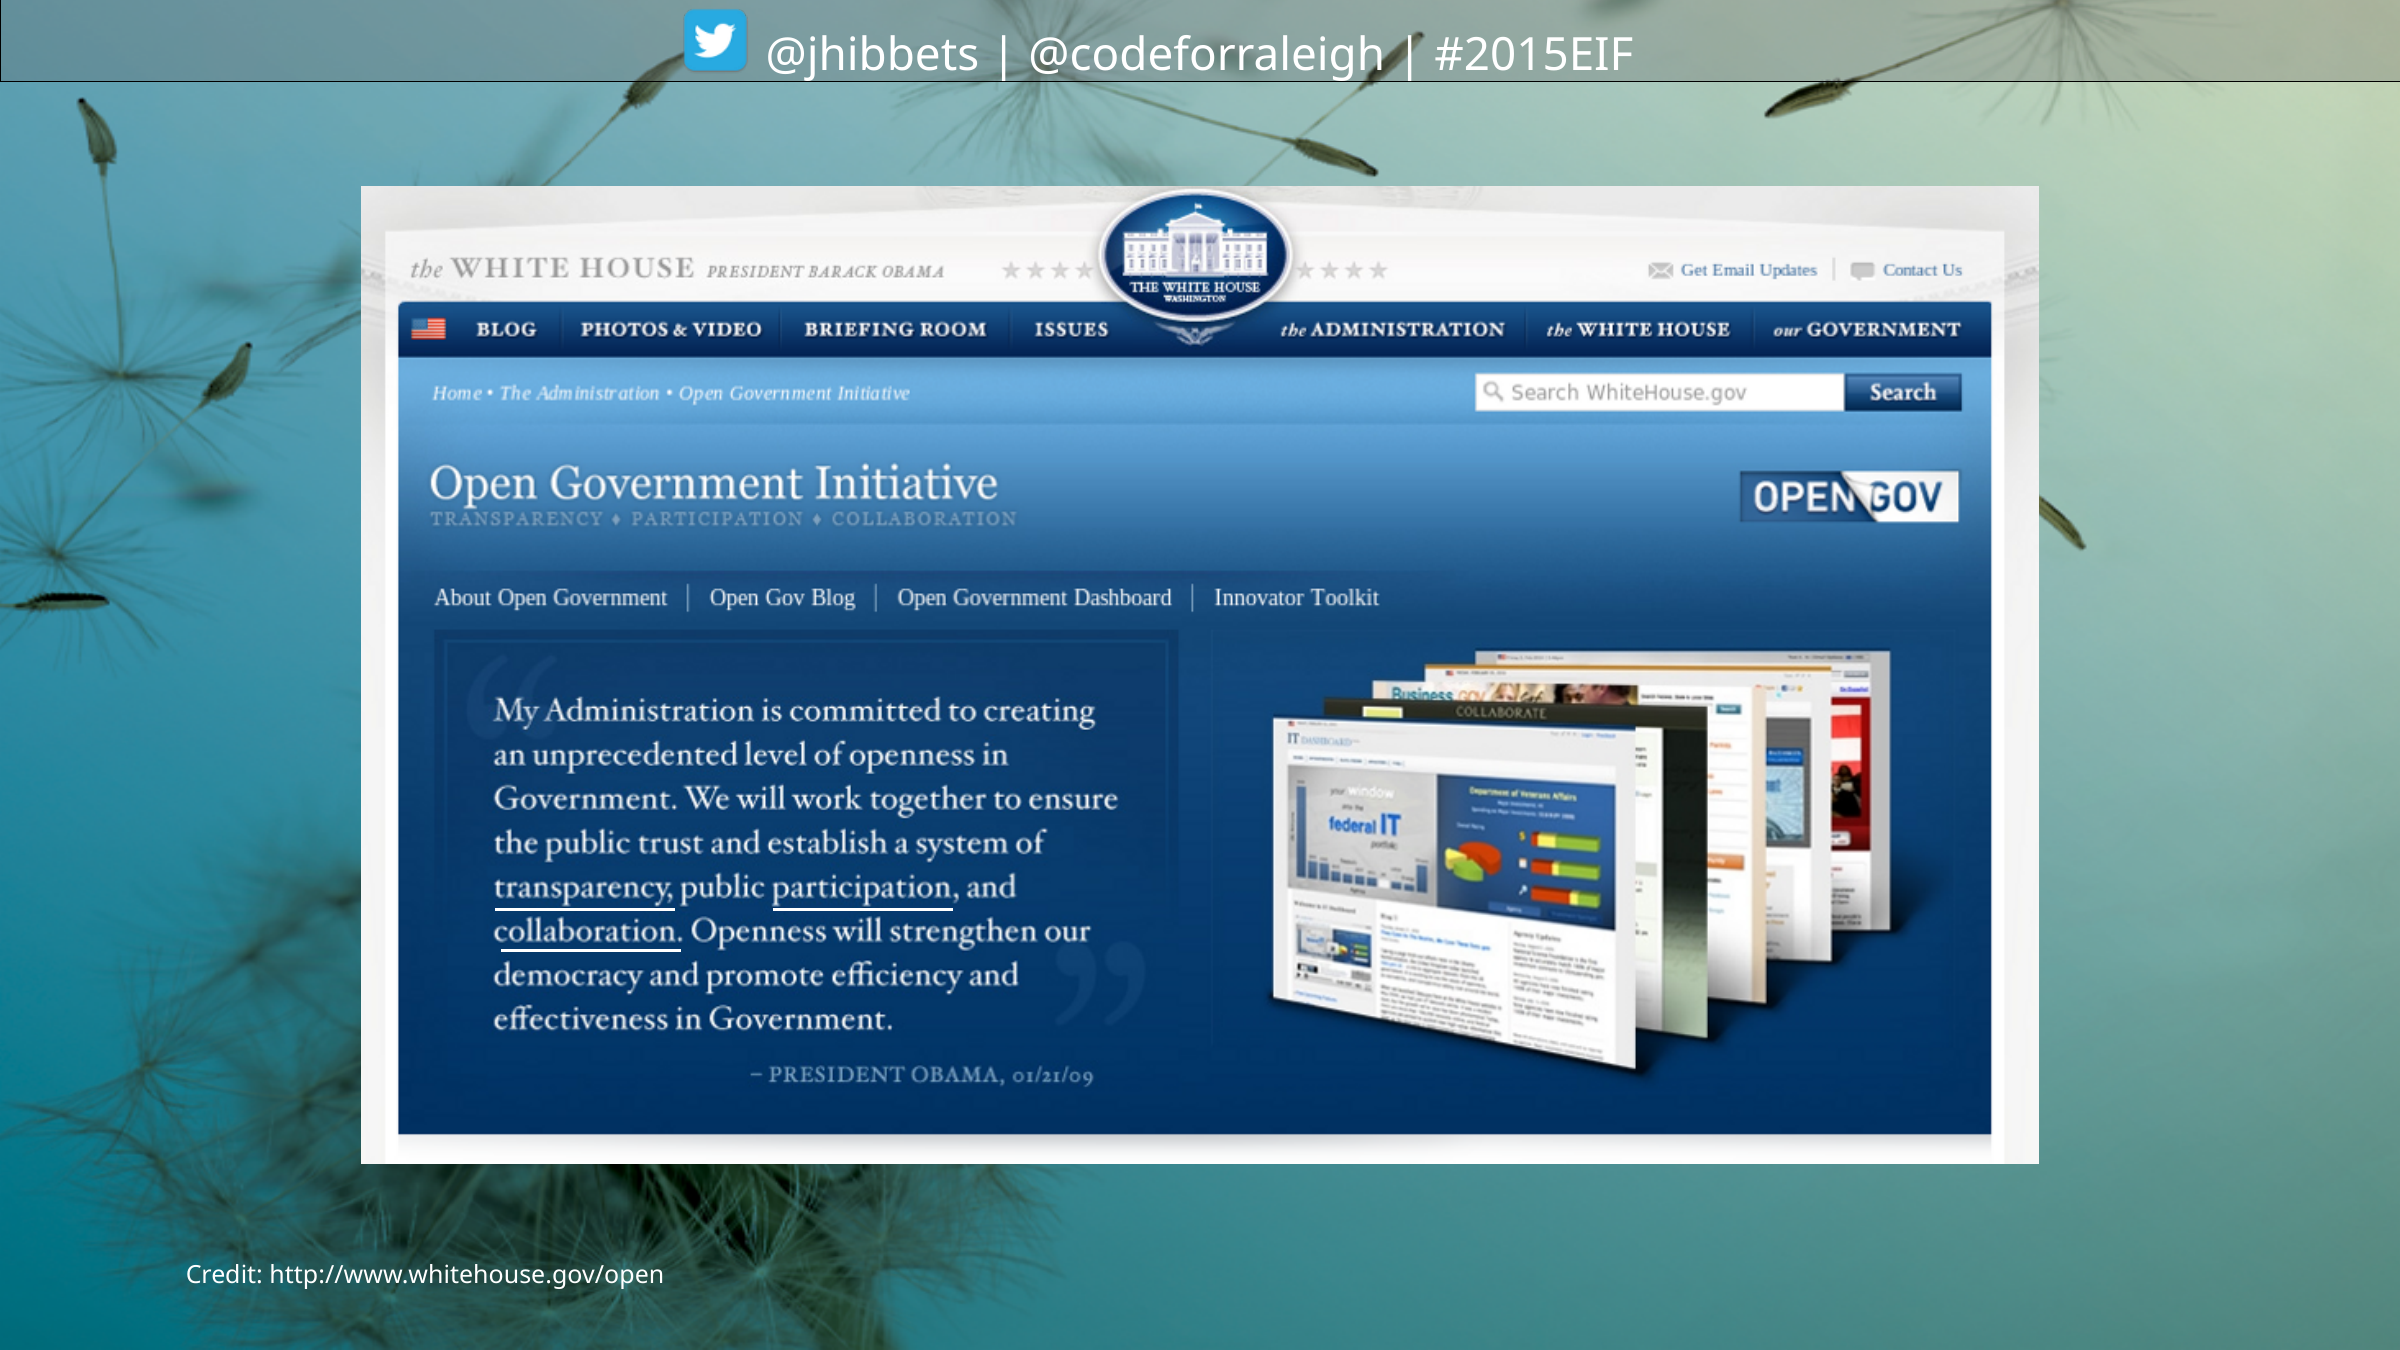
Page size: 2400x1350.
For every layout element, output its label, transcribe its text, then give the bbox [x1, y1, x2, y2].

picture [682, 8, 750, 75]
text_box Credit: http://www.whitehouse.gov/open [171, 1249, 1784, 1296]
picture [0, 82, 2400, 1350]
